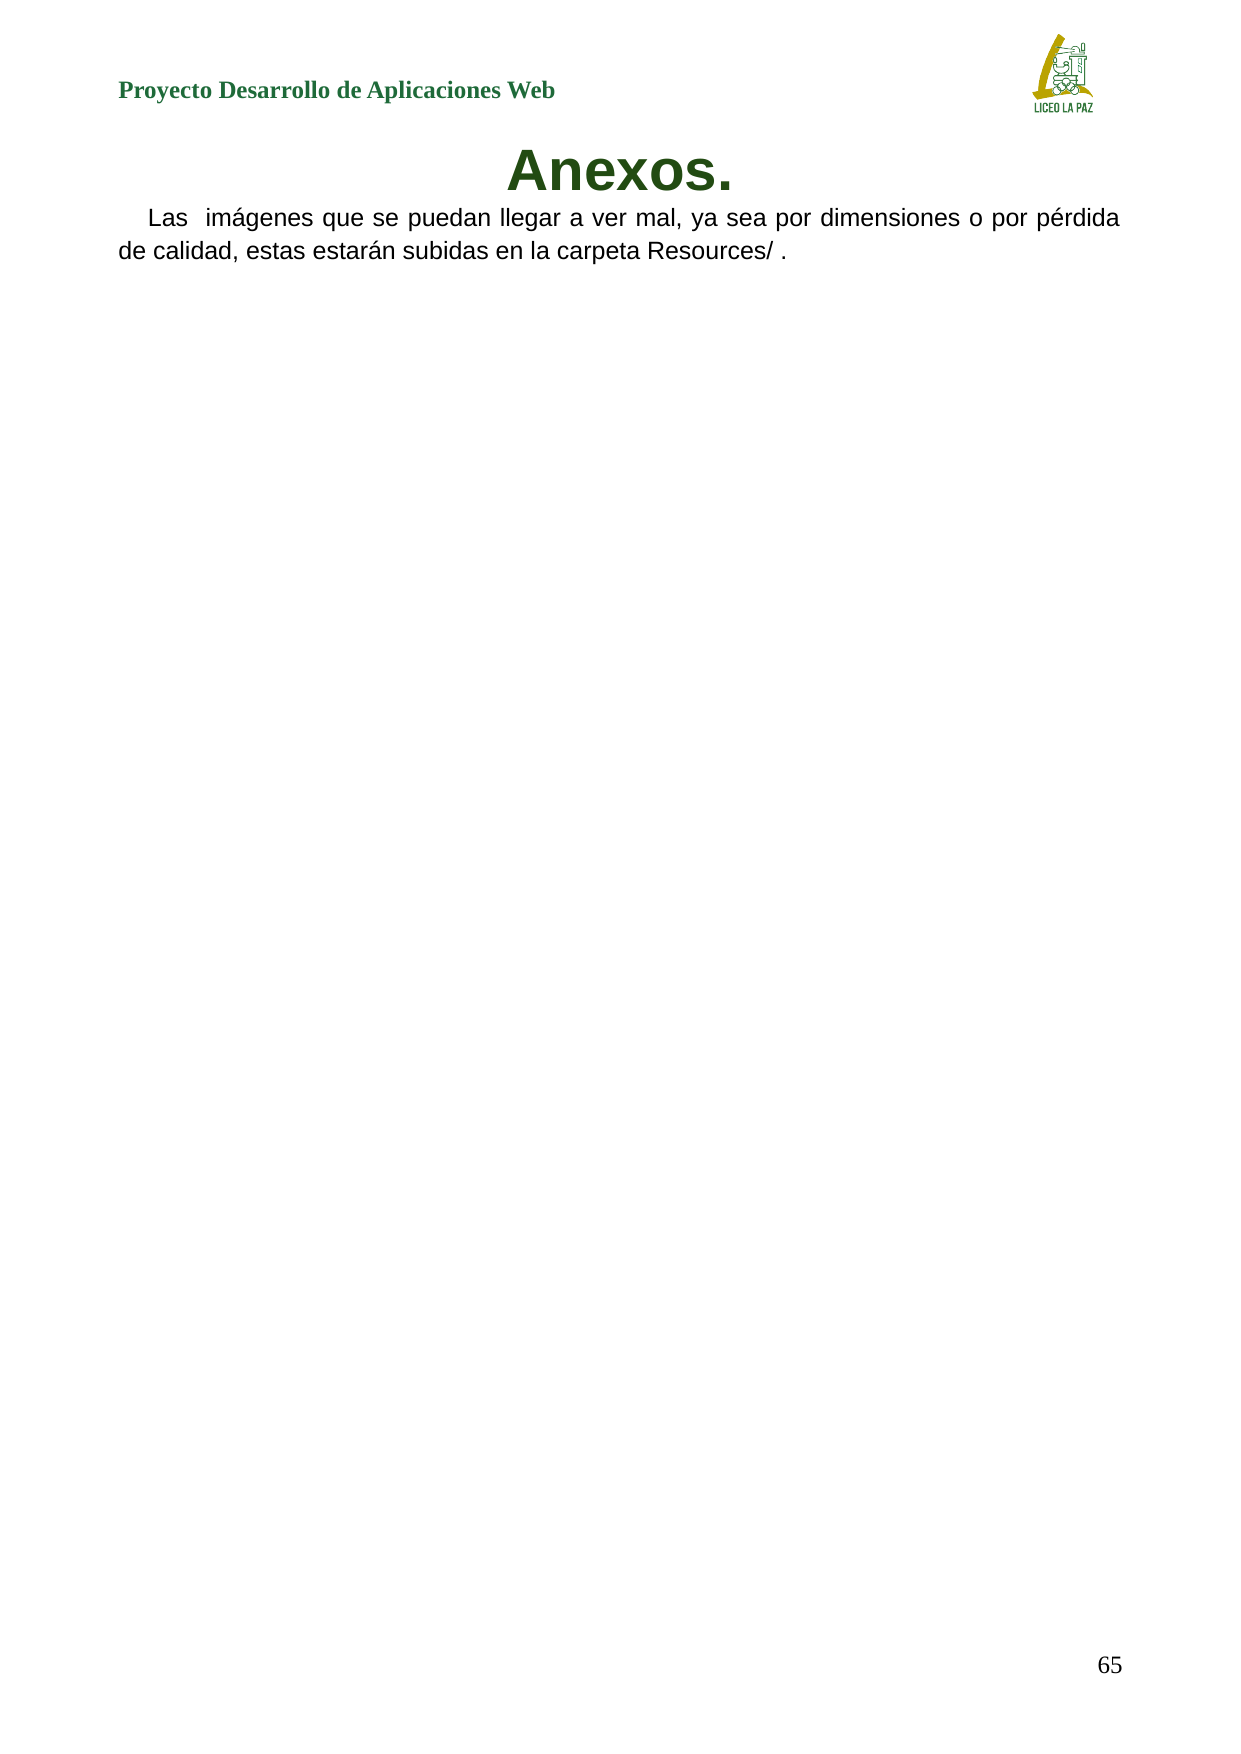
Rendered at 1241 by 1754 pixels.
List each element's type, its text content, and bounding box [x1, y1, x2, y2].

subtitle Anexos. [118, 136, 1122, 203]
picture [1025, 26, 1100, 121]
text Las imágenes que se puedan llegar a ver mal, ya sea por dimensiones o por pérdida de calidad, estas estarán subidas en la carpeta Resources/ . [118, 203, 1122, 265]
